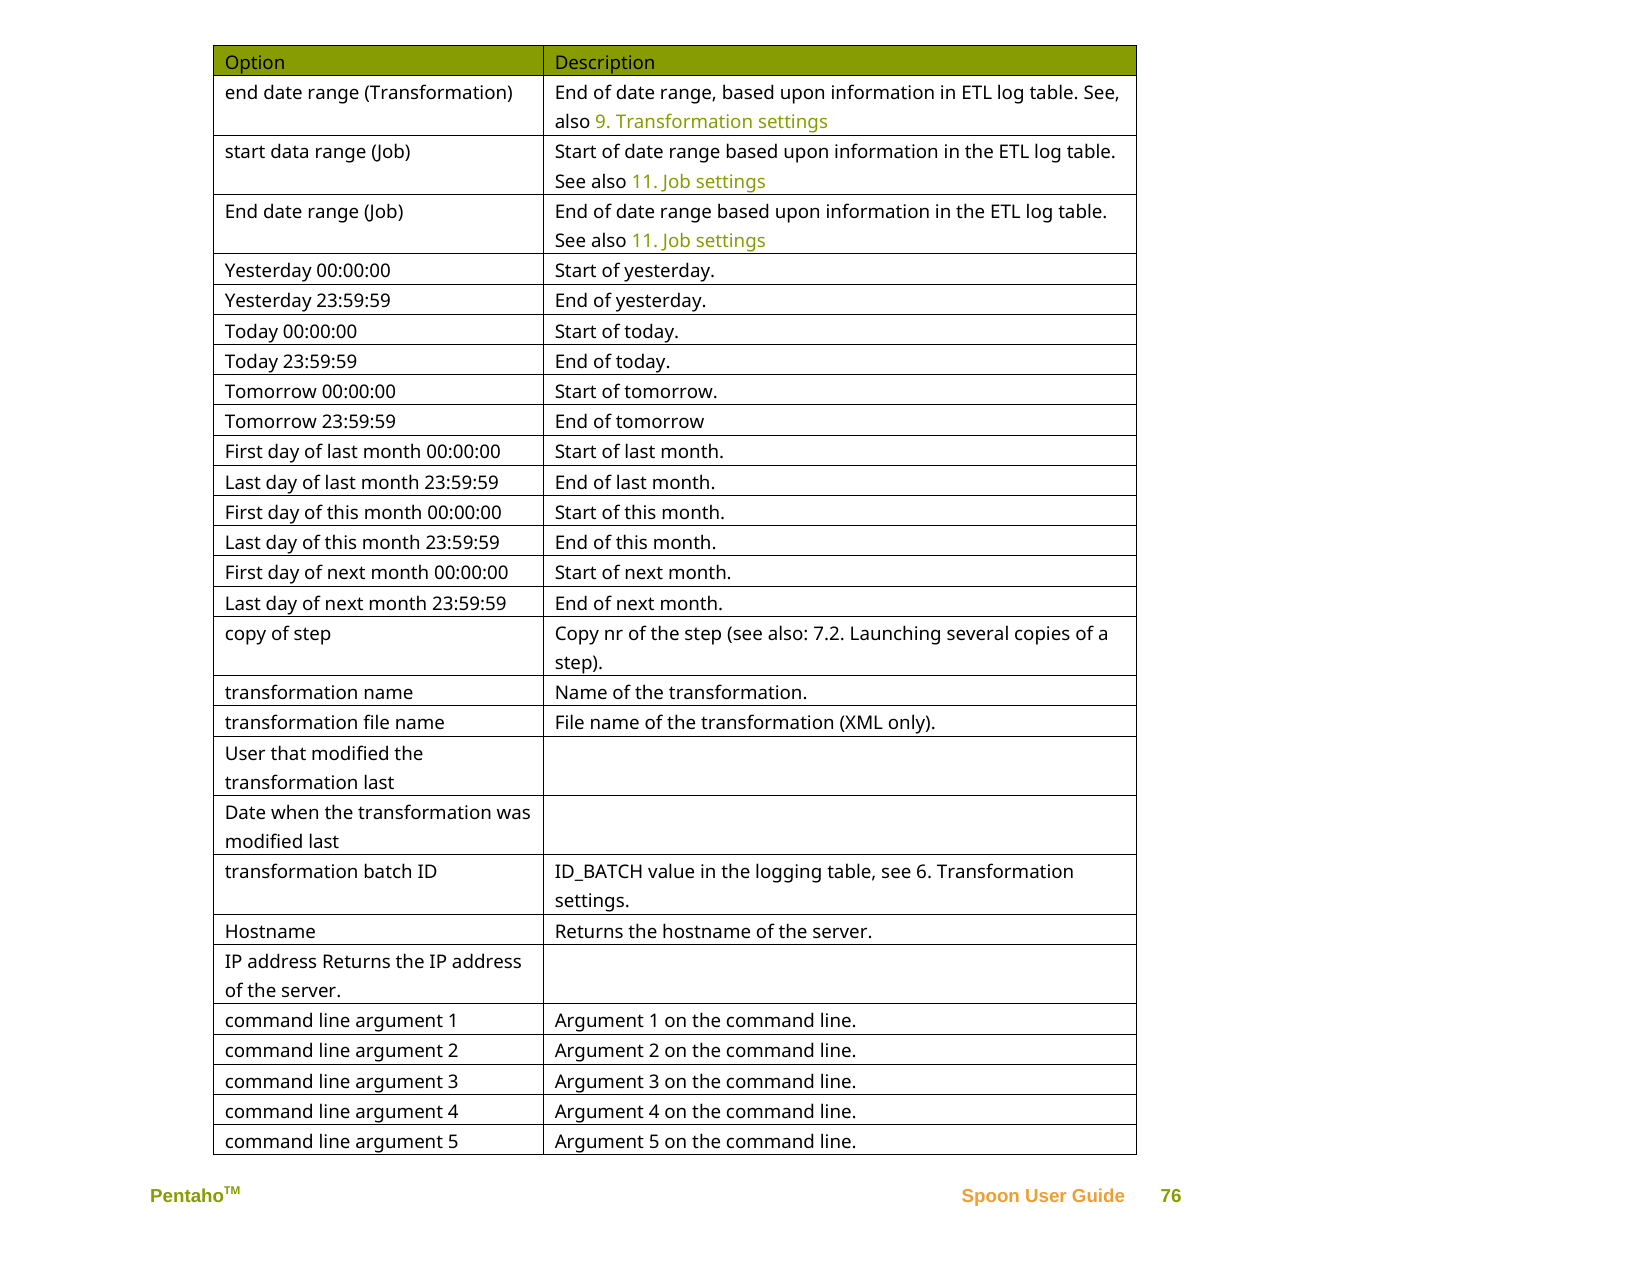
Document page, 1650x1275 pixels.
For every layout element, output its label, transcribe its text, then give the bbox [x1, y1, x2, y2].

table_cell Argument 5 on the command line. [544, 1125, 1136, 1154]
table_cell Today 23:59:59 [214, 345, 543, 374]
table_cell Returns the hostname of the server. [544, 915, 1136, 944]
table_cell Today 00:00:00 [214, 315, 543, 344]
table_cell End of last month. [544, 466, 1136, 495]
table_cell command line argument 5 [214, 1125, 543, 1154]
table_cell transformation batch ID [214, 855, 543, 914]
table_cell End of tomorrow [544, 405, 1136, 434]
table_cell First day of next month 00:00:00 [214, 556, 543, 586]
table_cell [544, 945, 1136, 1003]
table_cell Date when the transformation was modified last [214, 796, 543, 854]
table_cell transformation name [214, 676, 543, 705]
table_cell End date range (Job) [214, 195, 543, 253]
table_cell command line argument 3 [214, 1065, 543, 1094]
table_cell Argument 3 on the command line. [544, 1065, 1136, 1094]
table_cell End of date range based upon information in the ETL log table. See also 11. Job settings [544, 195, 1136, 253]
table_cell ID_BATCH value in the logging table, see 6. Transformation settings. [544, 855, 1136, 914]
table_cell Yesterday 00:00:00 [214, 254, 543, 283]
table_cell Last day of next month 23:59:59 [214, 587, 543, 616]
table_cell Yesterday 23:59:59 [214, 285, 543, 314]
table_cell Last day of this month 23:59:59 [214, 526, 543, 555]
table_cell end date range (Transformation) [214, 76, 543, 134]
table_header Option [214, 46, 543, 75]
table_header Description [544, 46, 1136, 75]
table_cell Start of today. [544, 315, 1136, 344]
table_cell Hostname [214, 915, 543, 944]
table_cell Argument 4 on the command line. [544, 1095, 1136, 1124]
table_cell End of this month. [544, 526, 1136, 555]
table_cell Copy nr of the step (see also: 7.2. Launching several copies of a step). [544, 617, 1136, 675]
table_cell Argument 1 on the command line. [544, 1004, 1136, 1033]
table_cell start data range (Job) [214, 136, 543, 194]
table_cell IP address Returns the IP address of the server. [214, 945, 543, 1003]
table_cell Last day of last month 23:59:59 [214, 466, 543, 495]
table_cell Tomorrow 23:59:59 [214, 405, 543, 434]
table_cell User that modified the transformation last [214, 737, 543, 795]
table_cell End of date range, based upon information in ETL log table. See, also 9. Transformation settings [544, 76, 1136, 134]
table_cell [544, 737, 1136, 795]
table_cell End of next month. [544, 587, 1136, 616]
table_cell Tomorrow 00:00:00 [214, 375, 543, 404]
table_cell command line argument 4 [214, 1095, 543, 1124]
table_cell First day of this month 00:00:00 [214, 496, 543, 525]
table_cell Start of this month. [544, 496, 1136, 525]
table_cell End of yesterday. [544, 285, 1136, 314]
table_cell Argument 2 on the command line. [544, 1035, 1136, 1064]
table_cell Start of yesterday. [544, 254, 1136, 283]
table_cell command line argument 2 [214, 1035, 543, 1064]
table_cell Start of next month. [544, 556, 1136, 586]
table_cell transformation file name [214, 706, 543, 736]
table_cell [544, 796, 1136, 854]
table_cell First day of last month 00:00:00 [214, 436, 543, 465]
table_cell Start of tomorrow. [544, 375, 1136, 404]
table_cell File name of the transformation (XML only). [544, 706, 1136, 736]
table_cell Start of last month. [544, 436, 1136, 465]
table_cell Start of date range based upon information in the ETL log table. See also 11. Job settings [544, 136, 1136, 194]
table_cell copy of step [214, 617, 543, 675]
table_cell Name of the transformation. [544, 676, 1136, 705]
table_cell End of today. [544, 345, 1136, 374]
table_cell command line argument 1 [214, 1004, 543, 1033]
